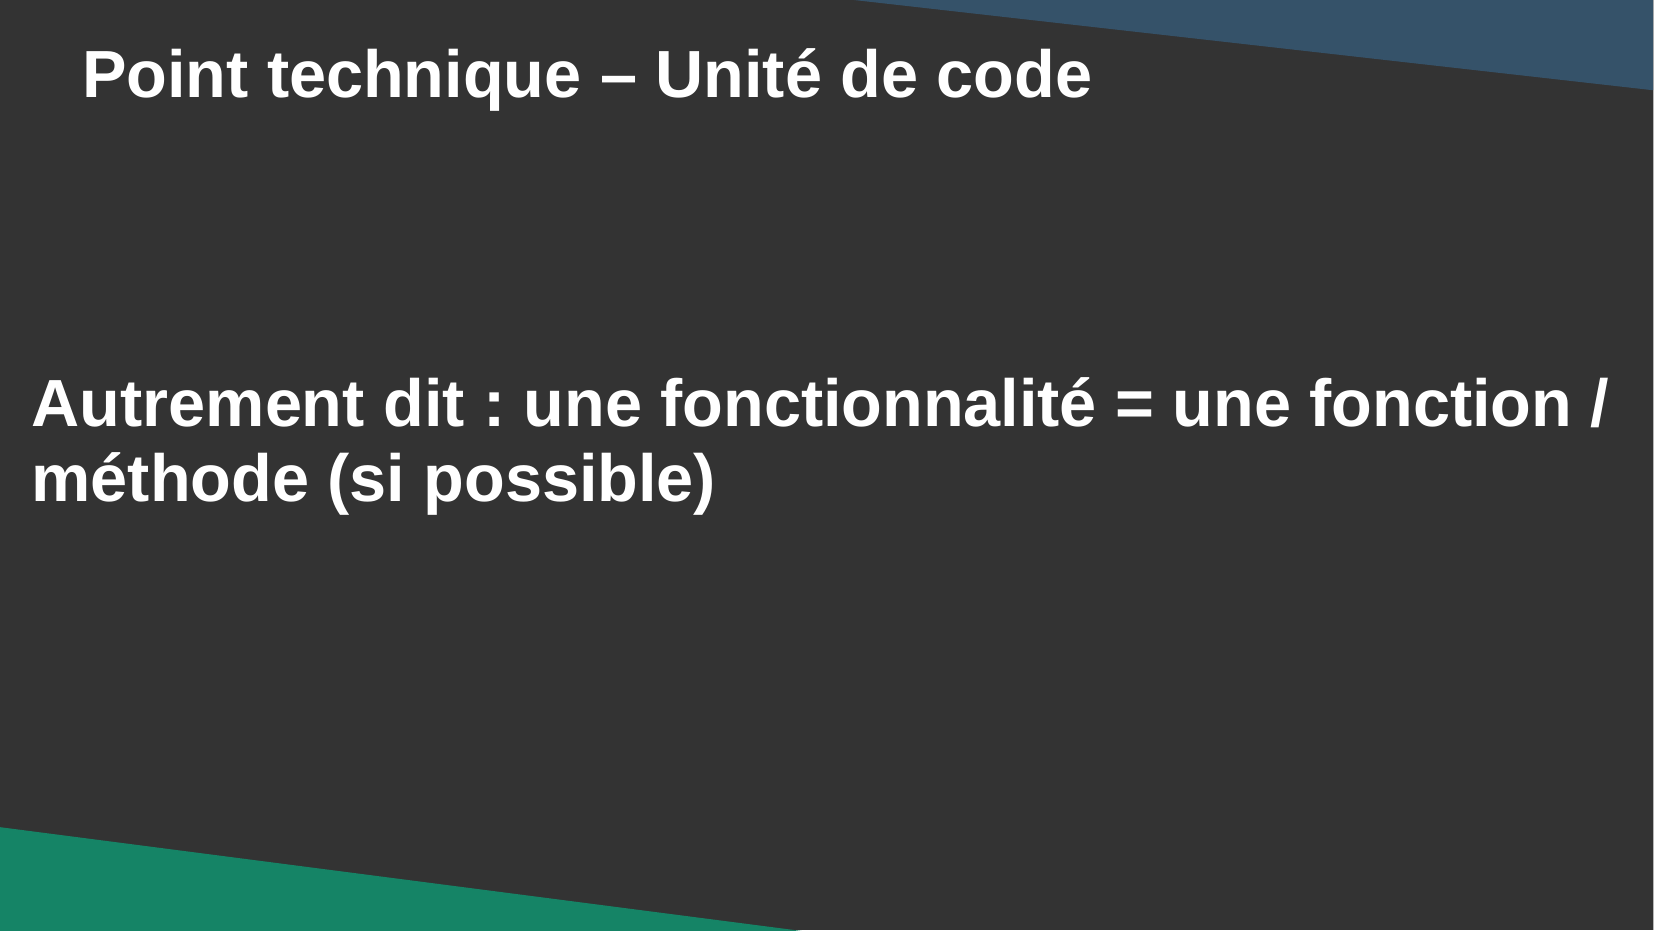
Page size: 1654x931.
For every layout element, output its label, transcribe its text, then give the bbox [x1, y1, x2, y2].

text_box [853, 0, 1654, 91]
text_box [0, 827, 802, 931]
title Autrement dit : une fonctionnalité = une fonction / méthode (si possible) [31, 366, 1622, 666]
title Point technique – Unité de code [82, 37, 1571, 122]
